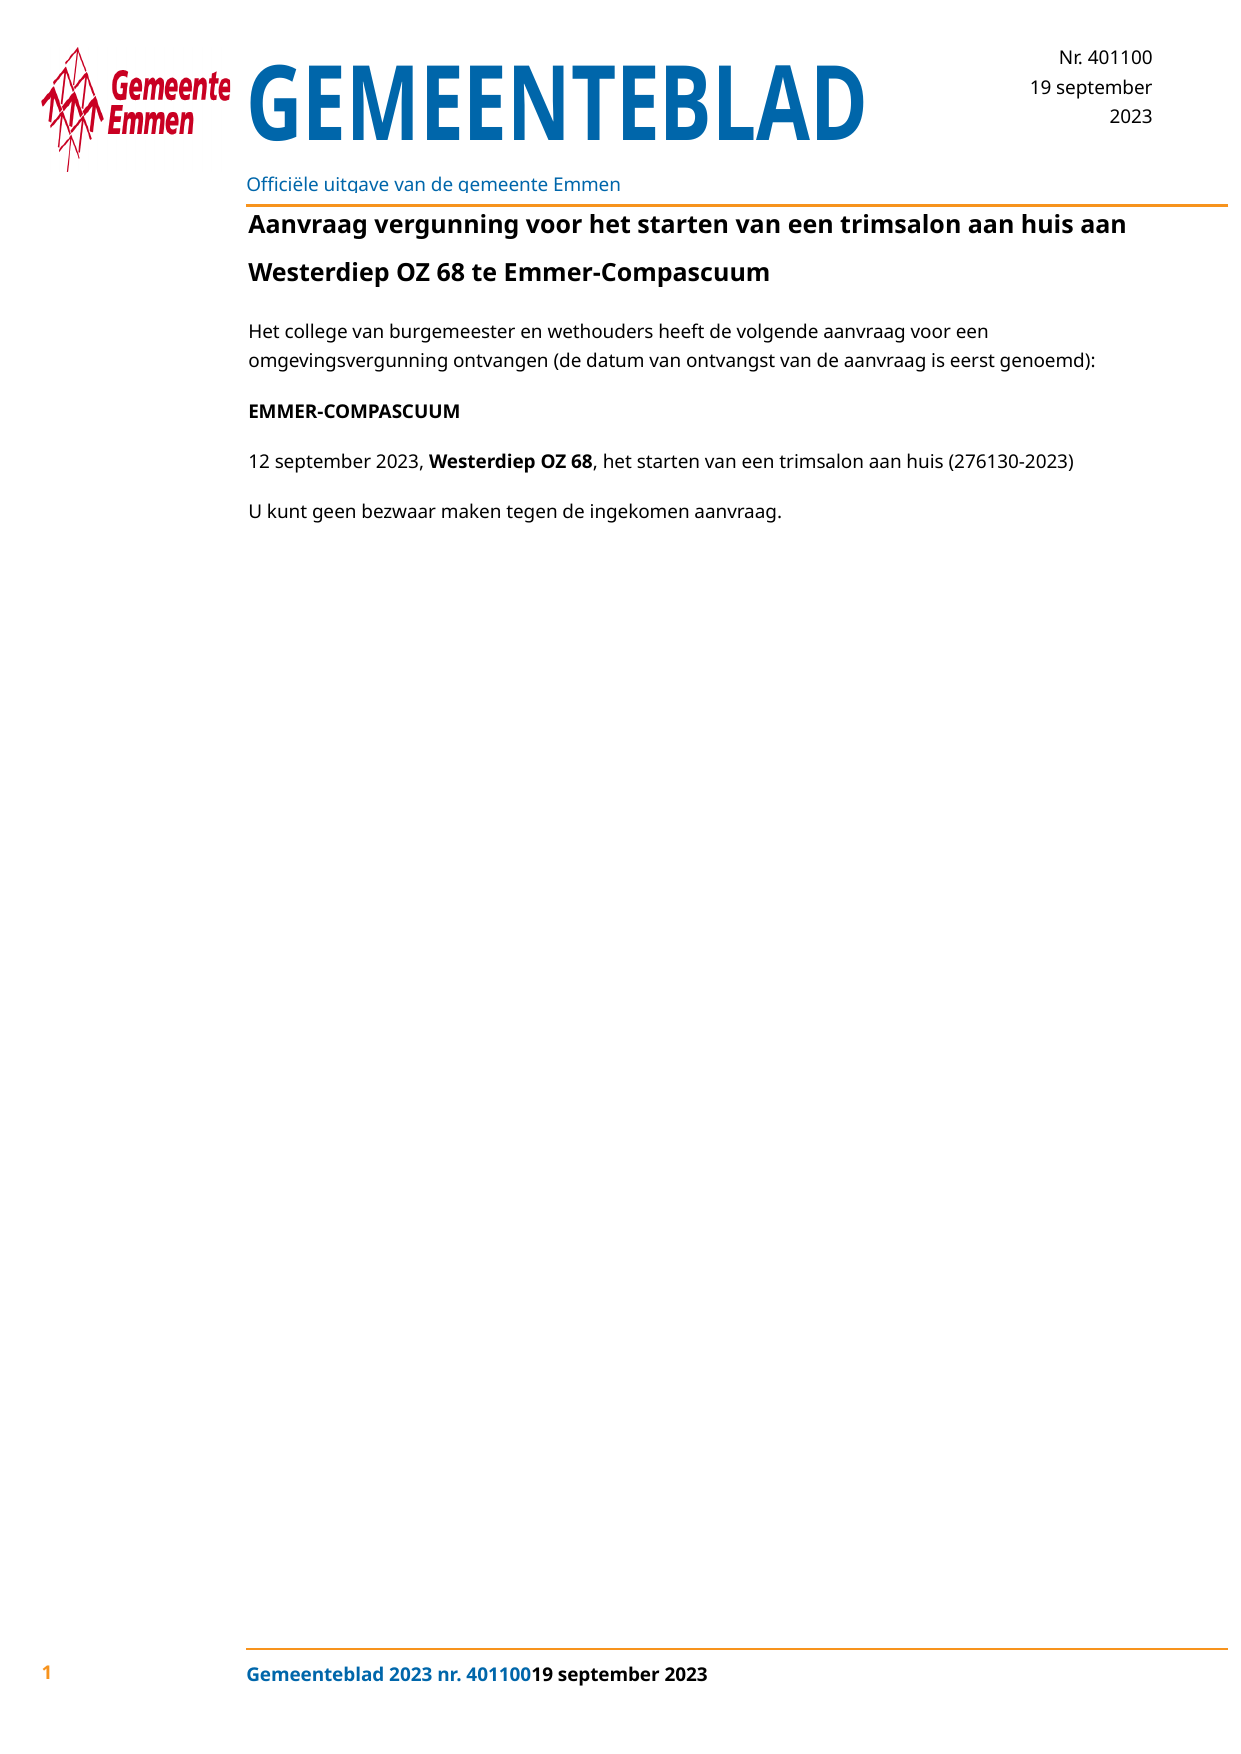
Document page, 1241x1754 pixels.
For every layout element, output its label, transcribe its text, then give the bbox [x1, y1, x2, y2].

text 12 september 2023, Westerdiep OZ 68, het starten van een trimsalon aan huis (276130-2023) [248, 448, 1152, 474]
text Aanvraag vergunning voor het starten van een trimsalon aan huis aan Westerdiep OZ 68 te Emmer-Compascuum [248, 207, 1152, 288]
picture [41, 47, 231, 172]
text Het college van burgemeester en wethouders heeft de volgende aanvraag voor een omgevingsvergunning ontvangen (de datum van ontvangst van de aanvraag is eerst genoemd): [248, 318, 1152, 373]
text U kunt geen bezwaar maken tegen de ingekomen aanvraag. [248, 499, 1152, 524]
text EMMER-COMPASCUUM [248, 398, 1152, 424]
